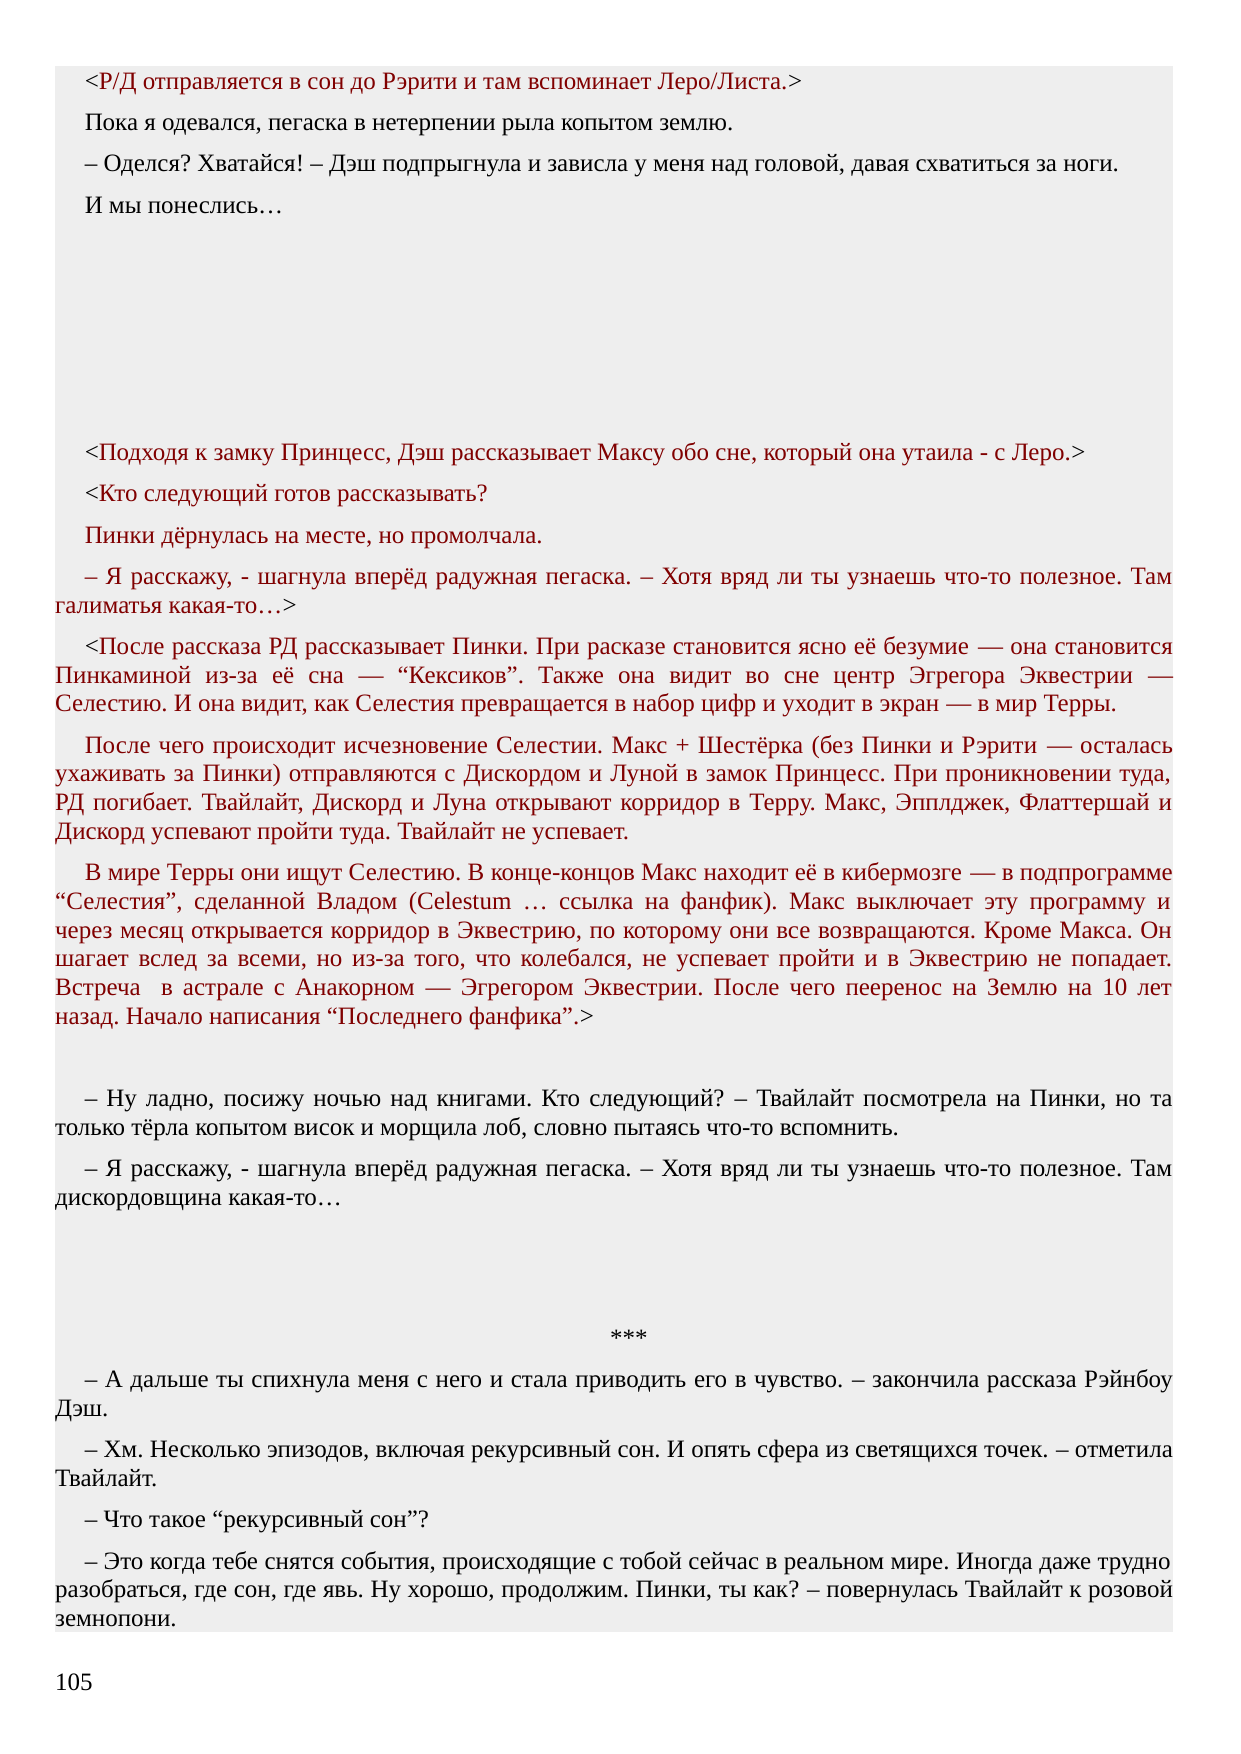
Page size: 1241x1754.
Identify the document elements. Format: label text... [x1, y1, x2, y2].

text <Р/Д отправляется в сон до Рэрити и там вспоминает Леро/Листа.> [55, 66, 1173, 95]
text И мы понеслись… [55, 190, 1173, 218]
text В мире Терры они ищут Селестию. В конце-концов Макс находит её в кибермозге — в подпрограмме “Селестия”, сделанной Владом (Celestum … ссылка на фанфик). Макс выключает эту программу и через месяц открывается корридор в Эквестрию, по которому они все возвращаются. Кроме Макса. Он шагает вслед за всеми, но из-за того, что колебался, не успевает пройти и в Эквестрию не попадает. Встреча в астрале с Анакорном — Эгрегором Эквестрии. После чего пееренос на Землю на 10 лет назад. Начало написания “Последнего фанфика”.> [55, 857, 1173, 1030]
text – Ну ладно, посижу ночью над книгами. Кто следующий? – Твайлайт посмотрела на Пинки, но та только тёрла копытом висок и морщила лоб, словно пытаясь что-то вспомнить. [55, 1083, 1173, 1141]
text – Хм. Несколько эпизодов, включая рекурсивный сон. И опять сфера из светящихся точек. – отметила Твайлайт. [55, 1434, 1173, 1492]
text Пока я одевался, пегаска в нетерпении рыла копытом землю. [55, 107, 1173, 136]
text После чего происходит исчезновение Селестии. Макс + Шестёрка (без Пинки и Рэрити — осталась ухаживать за Пинки) отправляются с Дискордом и Луной в замок Принцесс. При проникновении туда, РД погибает. Твайлайт, Дискорд и Луна открывают корридор в Терру. Макс, Эпплджек, Флаттершай и Дискорд успевают пройти туда. Твайлайт не успевает. [55, 730, 1173, 845]
text – А дальше ты спихнула меня с него и стала приводить его в чувство. – закончила рассказа Рэйнбоу Дэш. [55, 1364, 1173, 1422]
text *** [55, 1323, 1173, 1352]
text <После рассказа РД рассказывает Пинки. При расказе становится ясно её безумие — она становится Пинкаминой из-за её сна — “Кексиков”. Также она видит во сне центр Эгрегора Эквестрии — Селестию. И она видит, как Селестия превращается в набор цифр и уходит в экран — в мир Терры. [55, 631, 1173, 717]
text – Это когда тебе снятся события, происходящие с тобой сейчас в реальном мире. Иногда даже трудно разобраться, где сон, где явь. Ну хорошо, продолжим. Пинки, ты как? – повернулась Твайлайт к розовой земнопони. [55, 1546, 1173, 1632]
text <Подходя к замку Принцесс, Дэш рассказывает Максу обо сне, который она утаила - с Леро.> [55, 437, 1173, 466]
text – Я расскажу, - шагнула вперёд радужная пегаска. – Хотя вряд ли ты узнаешь что-то полезное. Там галиматья какая-то…> [55, 561, 1173, 618]
text – Оделся? Хватайся! – Дэш подпрыгнула и зависла у меня над головой, давая схватиться за ноги. [55, 148, 1173, 177]
text Пинки дёрнулась на месте, но промолчала. [55, 520, 1173, 548]
text – Что такое “рекурсивный сон”? [55, 1504, 1173, 1533]
text <Кто следующий готов рассказывать? [55, 478, 1173, 507]
text – Я расскажу, - шагнула вперёд радужная пегаска. – Хотя вряд ли ты узнаешь что-то полезное. Там дискордовщина какая-то… [55, 1153, 1173, 1211]
